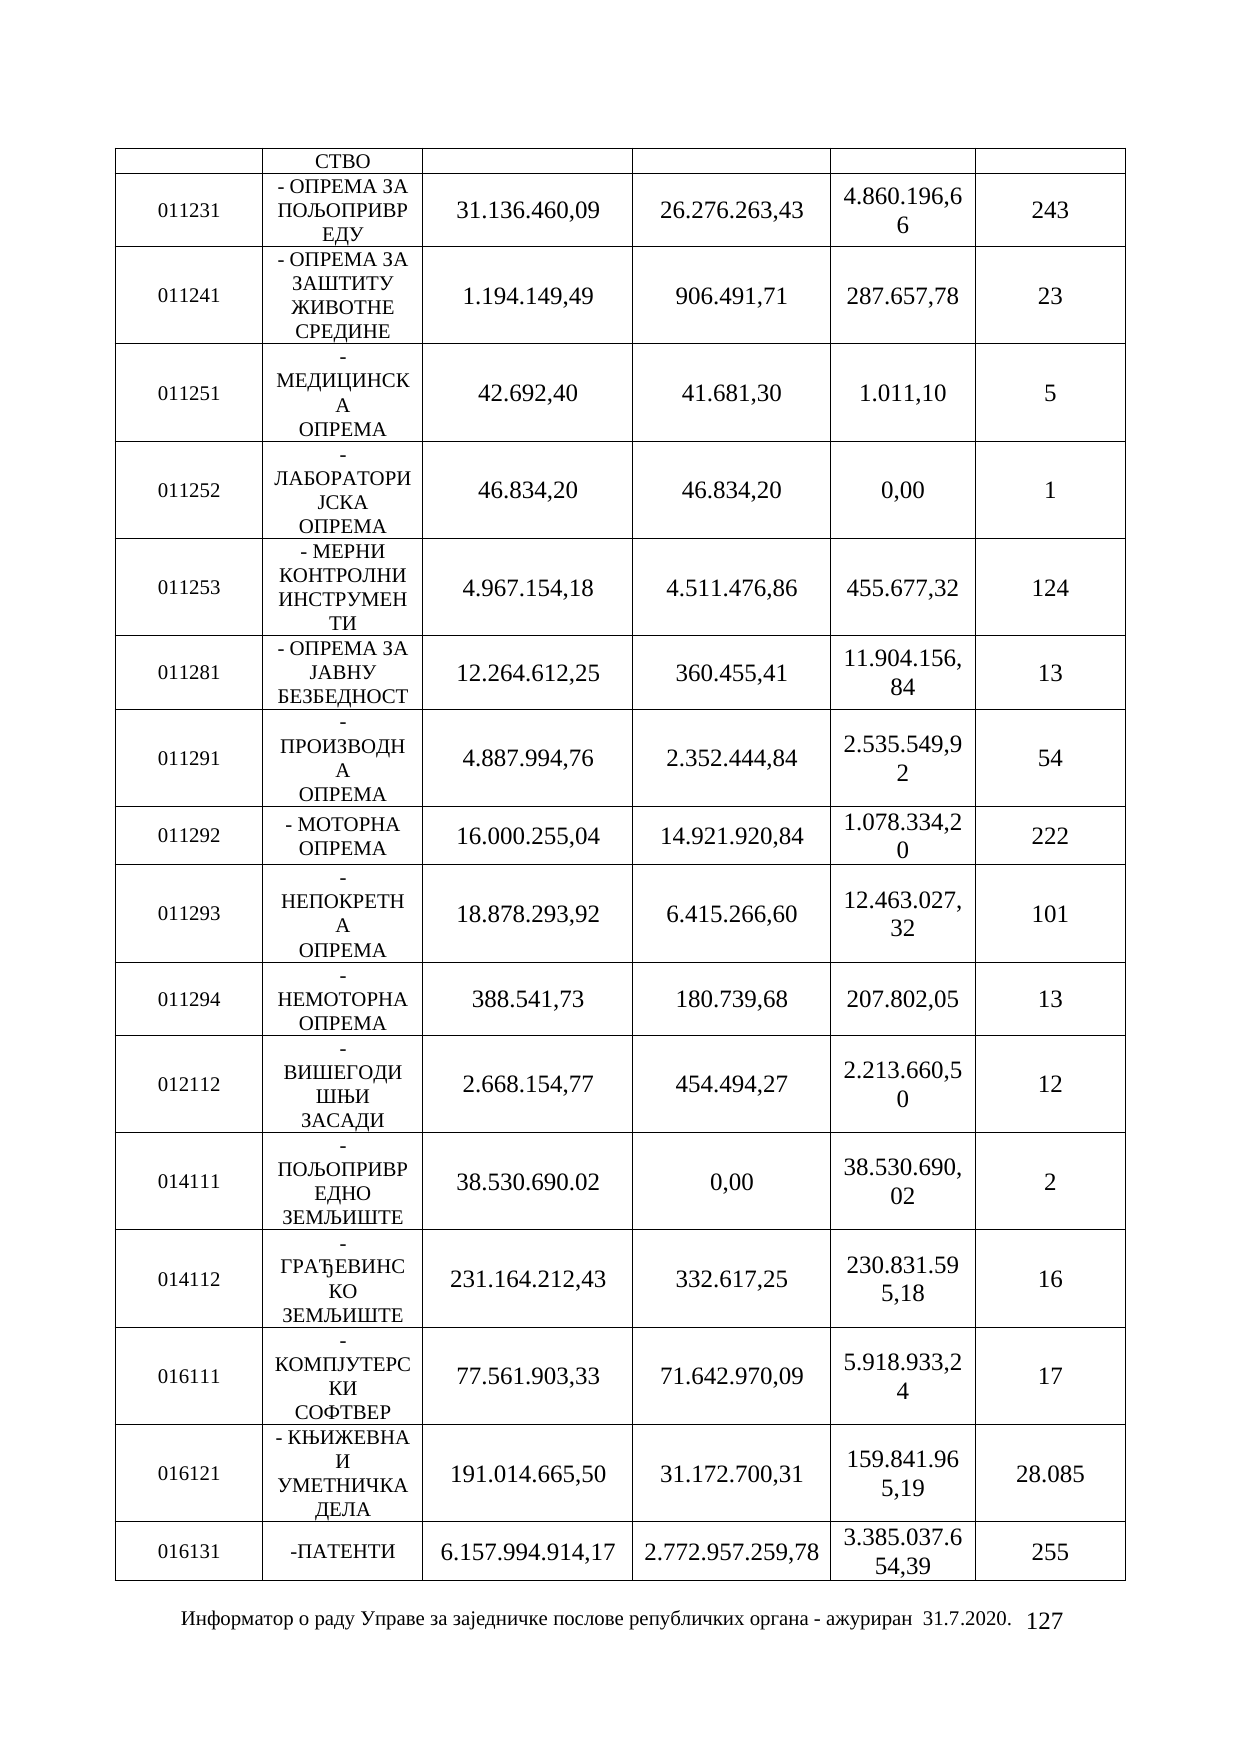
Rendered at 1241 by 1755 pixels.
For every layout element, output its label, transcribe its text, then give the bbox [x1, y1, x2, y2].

table_cell - ПРОИЗВОДНА ОПРЕМА [263, 710, 422, 806]
table_cell 4.860.196,66 [831, 174, 975, 246]
table_cell 014112 [116, 1230, 262, 1327]
table_cell 13 [976, 636, 1125, 708]
table_cell 16.000.255,04 [423, 807, 632, 864]
table_cell 6.157.994.914,17 [423, 1522, 632, 1580]
table_cell - НЕМОТОРНА ОПРЕМА [263, 963, 422, 1035]
table_cell 2.535.549,92 [831, 710, 975, 806]
table_cell [976, 149, 1125, 173]
table_cell 011281 [116, 636, 262, 708]
table_cell 222 [976, 807, 1125, 864]
table_cell 3.385.037.654,39 [831, 1522, 975, 1580]
table_cell 26.276.263,43 [633, 174, 830, 246]
table_cell 0,00 [633, 1133, 830, 1229]
table_cell 207.802,05 [831, 963, 975, 1035]
table_cell 41.681,30 [633, 344, 830, 441]
table_cell - ГРАЂЕВИНСКО ЗЕМЉИШТЕ [263, 1230, 422, 1327]
table_cell 011231 [116, 174, 262, 246]
table_cell - ПОЉОПРИВРЕДНО ЗЕМЉИШТЕ [263, 1133, 422, 1229]
table_cell 46.834,20 [633, 442, 830, 538]
table_cell 455.677,32 [831, 539, 975, 635]
table_cell 011294 [116, 963, 262, 1035]
table_cell 12.264.612,25 [423, 636, 632, 708]
table_cell 54 [976, 710, 1125, 806]
table_cell [831, 149, 975, 173]
table_cell 11.904.156,84 [831, 636, 975, 708]
table_cell 5 [976, 344, 1125, 441]
table_cell [116, 149, 262, 173]
table_cell 011252 [116, 442, 262, 538]
table_cell 255 [976, 1522, 1125, 1580]
table_cell 12.463.027,32 [831, 865, 975, 962]
table_cell 191.014.665,50 [423, 1425, 632, 1521]
table_cell 011241 [116, 247, 262, 343]
table_cell - КЊИЖЕВНА И УМЕТНИЧКА ДЕЛА [263, 1425, 422, 1521]
table_cell 4.967.154,18 [423, 539, 632, 635]
table_cell 124 [976, 539, 1125, 635]
table_cell 014111 [116, 1133, 262, 1229]
table_cell 42.692,40 [423, 344, 632, 441]
table_cell 011251 [116, 344, 262, 441]
table_cell 4.887.994,76 [423, 710, 632, 806]
table_cell 18.878.293,92 [423, 865, 632, 962]
table_cell 1.011,10 [831, 344, 975, 441]
table_cell - МОТОРНА ОПРЕМА [263, 807, 422, 864]
table_cell 23 [976, 247, 1125, 343]
table_cell 243 [976, 174, 1125, 246]
table_cell 180.739,68 [633, 963, 830, 1035]
table_cell 2.213.660,50 [831, 1036, 975, 1132]
table_cell 31.172.700,31 [633, 1425, 830, 1521]
table_cell 101 [976, 865, 1125, 962]
table_cell [633, 149, 830, 173]
table_cell 1.078.334,20 [831, 807, 975, 864]
table_cell 31.136.460,09 [423, 174, 632, 246]
table_cell 0,00 [831, 442, 975, 538]
table_cell 46.834,20 [423, 442, 632, 538]
table_cell - ОПРЕМА ЗА ПОЉОПРИВРЕДУ [263, 174, 422, 246]
table_cell 332.617,25 [633, 1230, 830, 1327]
table_cell 2.668.154,77 [423, 1036, 632, 1132]
table_cell 14.921.920,84 [633, 807, 830, 864]
table_cell - ОПРЕМА ЗА ЗАШТИТУ ЖИВОТНЕ СРЕДИНЕ [263, 247, 422, 343]
table_cell 6.415.266,60 [633, 865, 830, 962]
table_cell 16 [976, 1230, 1125, 1327]
table_cell 011292 [116, 807, 262, 864]
table_cell 28.085 [976, 1425, 1125, 1521]
table_cell 71.642.970,09 [633, 1328, 830, 1424]
table_cell 287.657,78 [831, 247, 975, 343]
table_cell -ПАТЕНТИ [263, 1522, 422, 1580]
table_cell 5.918.933,24 [831, 1328, 975, 1424]
table_cell 1.194.149,49 [423, 247, 632, 343]
table_cell 13 [976, 963, 1125, 1035]
table_cell 12 [976, 1036, 1125, 1132]
table_cell 011253 [116, 539, 262, 635]
table_cell 159.841.965,19 [831, 1425, 975, 1521]
table_cell - МЕДИЦИНСКА ОПРЕМА [263, 344, 422, 441]
table_cell 906.491,71 [633, 247, 830, 343]
table_cell 38.530.690.02 [423, 1133, 632, 1229]
table_cell 011293 [116, 865, 262, 962]
table_cell 388.541,73 [423, 963, 632, 1035]
table_cell 016131 [116, 1522, 262, 1580]
table_cell - ВИШЕГОДИШЊИ ЗАСАДИ [263, 1036, 422, 1132]
table_cell 012112 [116, 1036, 262, 1132]
table_cell 016121 [116, 1425, 262, 1521]
table_cell 2.772.957.259,78 [633, 1522, 830, 1580]
table_cell 2.352.444,84 [633, 710, 830, 806]
table_cell - МЕРНИ КОНТРОЛНИ ИНСТРУМЕНТИ [263, 539, 422, 635]
table_cell 016111 [116, 1328, 262, 1424]
table_cell СТВО [263, 149, 422, 173]
table_cell - ЛАБОРАТОРИЈСКА ОПРЕМА [263, 442, 422, 538]
table_cell 230.831.595,18 [831, 1230, 975, 1327]
table_cell - НЕПОКРЕТНА ОПРЕМА [263, 865, 422, 962]
table_cell 77.561.903,33 [423, 1328, 632, 1424]
table_cell 011291 [116, 710, 262, 806]
table_cell 231.164.212,43 [423, 1230, 632, 1327]
table_cell - КОМПЈУТЕРСКИ СОФТВЕР [263, 1328, 422, 1424]
table_cell [423, 149, 632, 173]
table_cell 2 [976, 1133, 1125, 1229]
table_cell 1 [976, 442, 1125, 538]
table_cell 454.494,27 [633, 1036, 830, 1132]
table_cell 38.530.690,02 [831, 1133, 975, 1229]
table_cell - ОПРЕМА ЗА ЈАВНУ БЕЗБЕДНОСТ [263, 636, 422, 708]
table_cell 17 [976, 1328, 1125, 1424]
table_cell 360.455,41 [633, 636, 830, 708]
table_cell 4.511.476,86 [633, 539, 830, 635]
